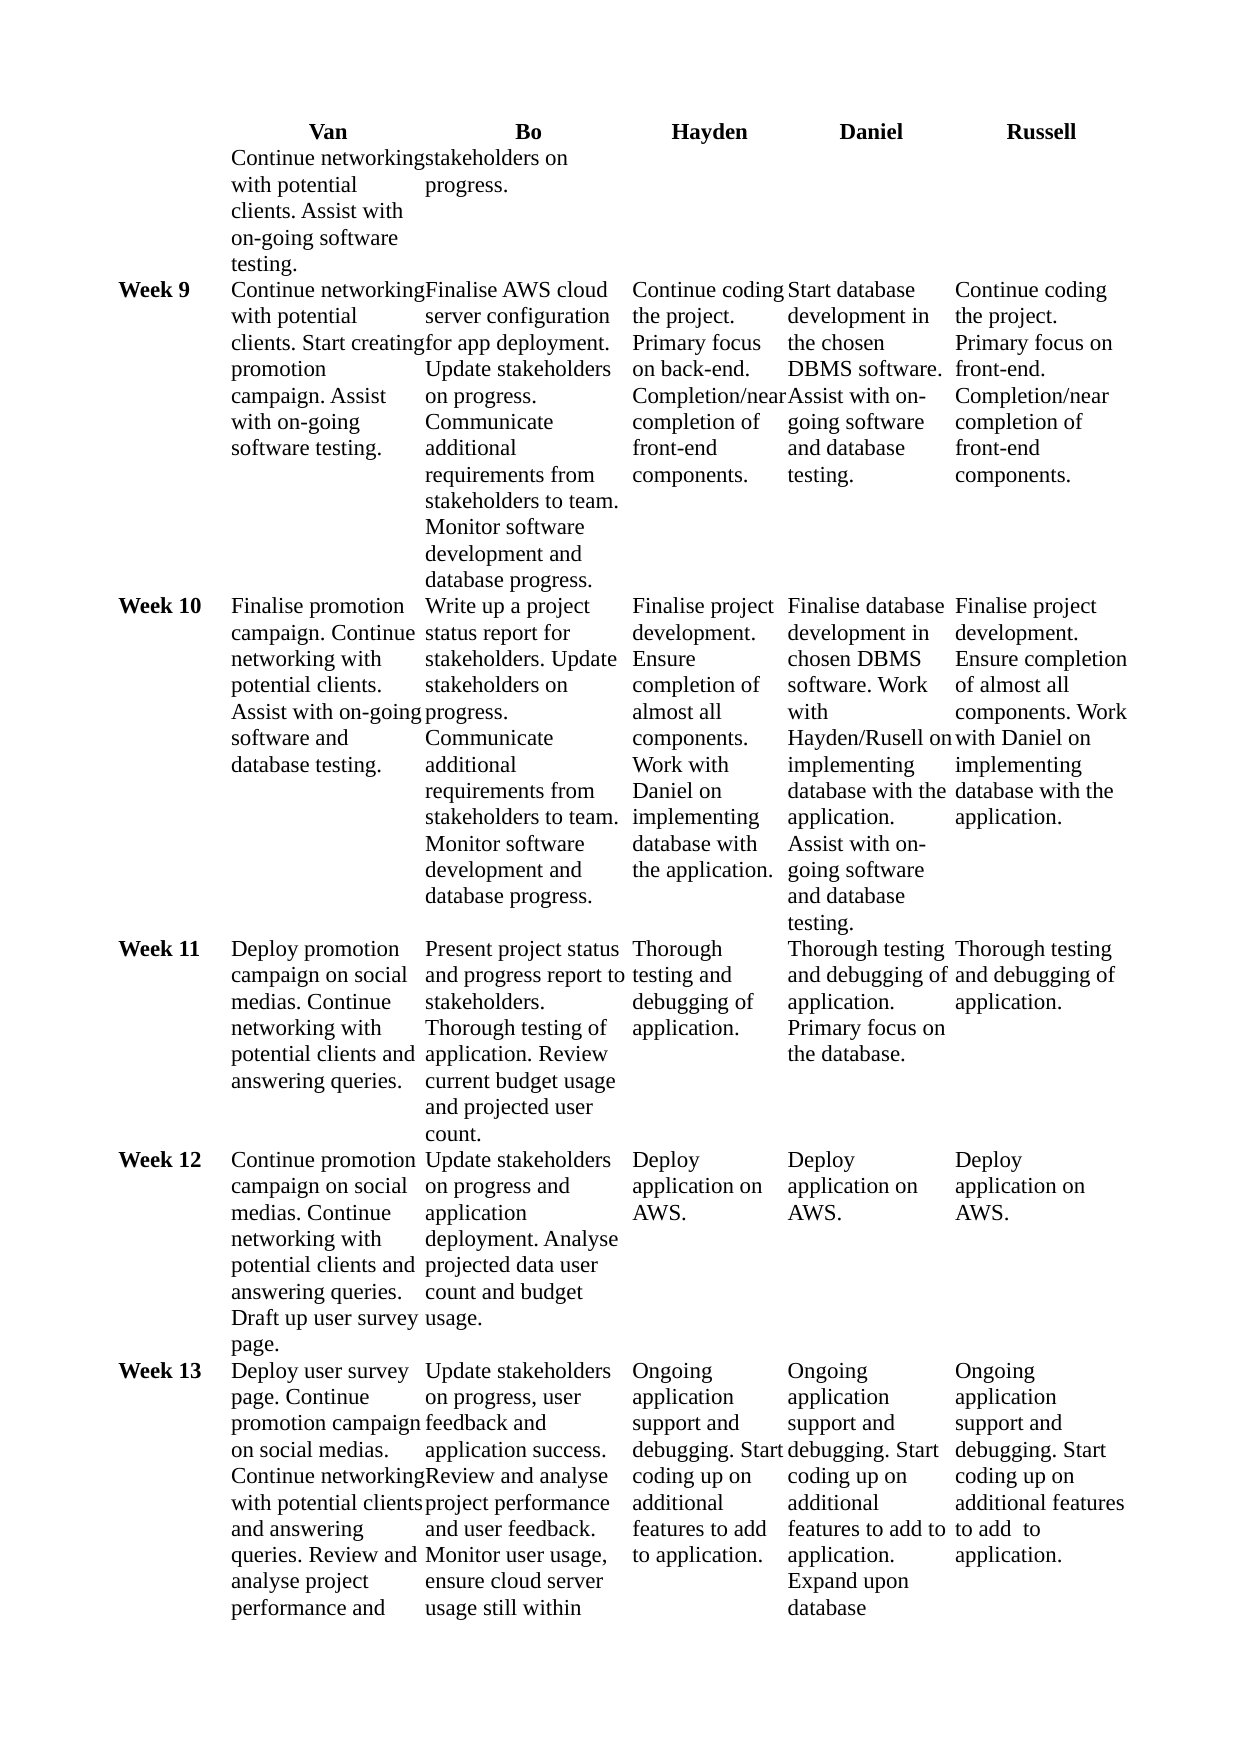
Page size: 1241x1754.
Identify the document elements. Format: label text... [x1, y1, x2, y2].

table_cell Ongoing application support and debugging. Start coding up on additional features to add to application. [632, 1357, 787, 1620]
table_cell Deploy application on AWS. [955, 1146, 1128, 1357]
table_cell Continue coding the project. Primary focus on front-end. Completion/near completion of front-end components. [955, 276, 1128, 592]
table_cell Continue networking with potential clients. Assist with on-going software testing. [231, 145, 425, 276]
table_cell Present project status and progress report to stakeholders. Thorough testing of application. Review current budget usage and projected user count. [425, 935, 632, 1146]
table_cell Deploy user survey page. Continue promotion campaign on social medias. Continue networking with potential clients and answering queries. Review and analyse project performance and [231, 1357, 425, 1620]
table_cell stakeholders on progress. [425, 145, 632, 276]
table_header [118, 118, 231, 144]
table_cell Week 10 [118, 593, 231, 935]
table_cell Thorough testing and debugging of application. [955, 935, 1128, 1146]
table_cell Deploy promotion campaign on social medias. Continue networking with potential clients and answering queries. [231, 935, 425, 1146]
table_cell Thorough testing and debugging of application. [632, 935, 787, 1146]
table_cell [955, 145, 1128, 276]
table_cell Week 13 [118, 1357, 231, 1620]
table_cell Continue promotion campaign on social medias. Continue networking with potential clients and answering queries. Draft up user survey page. [231, 1146, 425, 1357]
table_cell Continue coding the project. Primary focus on back-end. Completion/near completion of front-end components. [632, 276, 787, 592]
table_cell Finalise project development. Ensure completion of almost all components. Work with Daniel on implementing database with the application. [955, 593, 1128, 935]
table_cell Finalise database development in chosen DBMS software. Work with Hayden/Rusell on implementing database with the application. Assist with on-going software and database testing. [788, 593, 955, 935]
table_cell [788, 145, 955, 276]
table_cell Week 9 [118, 276, 231, 592]
table_header Hayden [632, 118, 787, 144]
table_cell Continue networking with potential clients. Start creating promotion campaign. Assist with on-going software testing. [231, 276, 425, 592]
table_cell [632, 145, 787, 276]
table_cell Ongoing application support and debugging. Start coding up on additional features to add to application. [955, 1357, 1128, 1620]
table_cell [118, 145, 231, 276]
table_cell Week 11 [118, 935, 231, 1146]
table_header Van [231, 118, 425, 144]
table_header Daniel [788, 118, 955, 144]
table_cell Update stakeholders on progress and application deployment. Analyse projected data user count and budget usage. [425, 1146, 632, 1357]
table_cell Week 12 [118, 1146, 231, 1357]
table_cell Thorough testing and debugging of application. Primary focus on the database. [788, 935, 955, 1146]
table_cell Write up a project status report for stakeholders. Update stakeholders on progress. Communicate additional requirements from stakeholders to team. Monitor software development and database progress. [425, 593, 632, 935]
table_cell Finalise AWS cloud server configuration for app deployment. Update stakeholders on progress. Communicate additional requirements from stakeholders to team. Monitor software development and database progress. [425, 276, 632, 592]
table_cell Deploy application on AWS. [788, 1146, 955, 1357]
table_cell Ongoing application support and debugging. Start coding up on additional features to add to application. Expand upon database [788, 1357, 955, 1620]
table_header Bo [425, 118, 632, 144]
table_header Russell [955, 118, 1128, 144]
table_cell Finalise project development. Ensure completion of almost all components. Work with Daniel on implementing database with the application. [632, 593, 787, 935]
table_cell Deploy application on AWS. [632, 1146, 787, 1357]
table_cell Update stakeholders on progress, user feedback and application success. Review and analyse project performance and user feedback. Monitor user usage, ensure cloud server usage still within [425, 1357, 632, 1620]
table_cell Start database development in the chosen DBMS software. Assist with on-going software and database testing. [788, 276, 955, 592]
table_cell Finalise promotion campaign. Continue networking with potential clients. Assist with on-going software and database testing. [231, 593, 425, 935]
